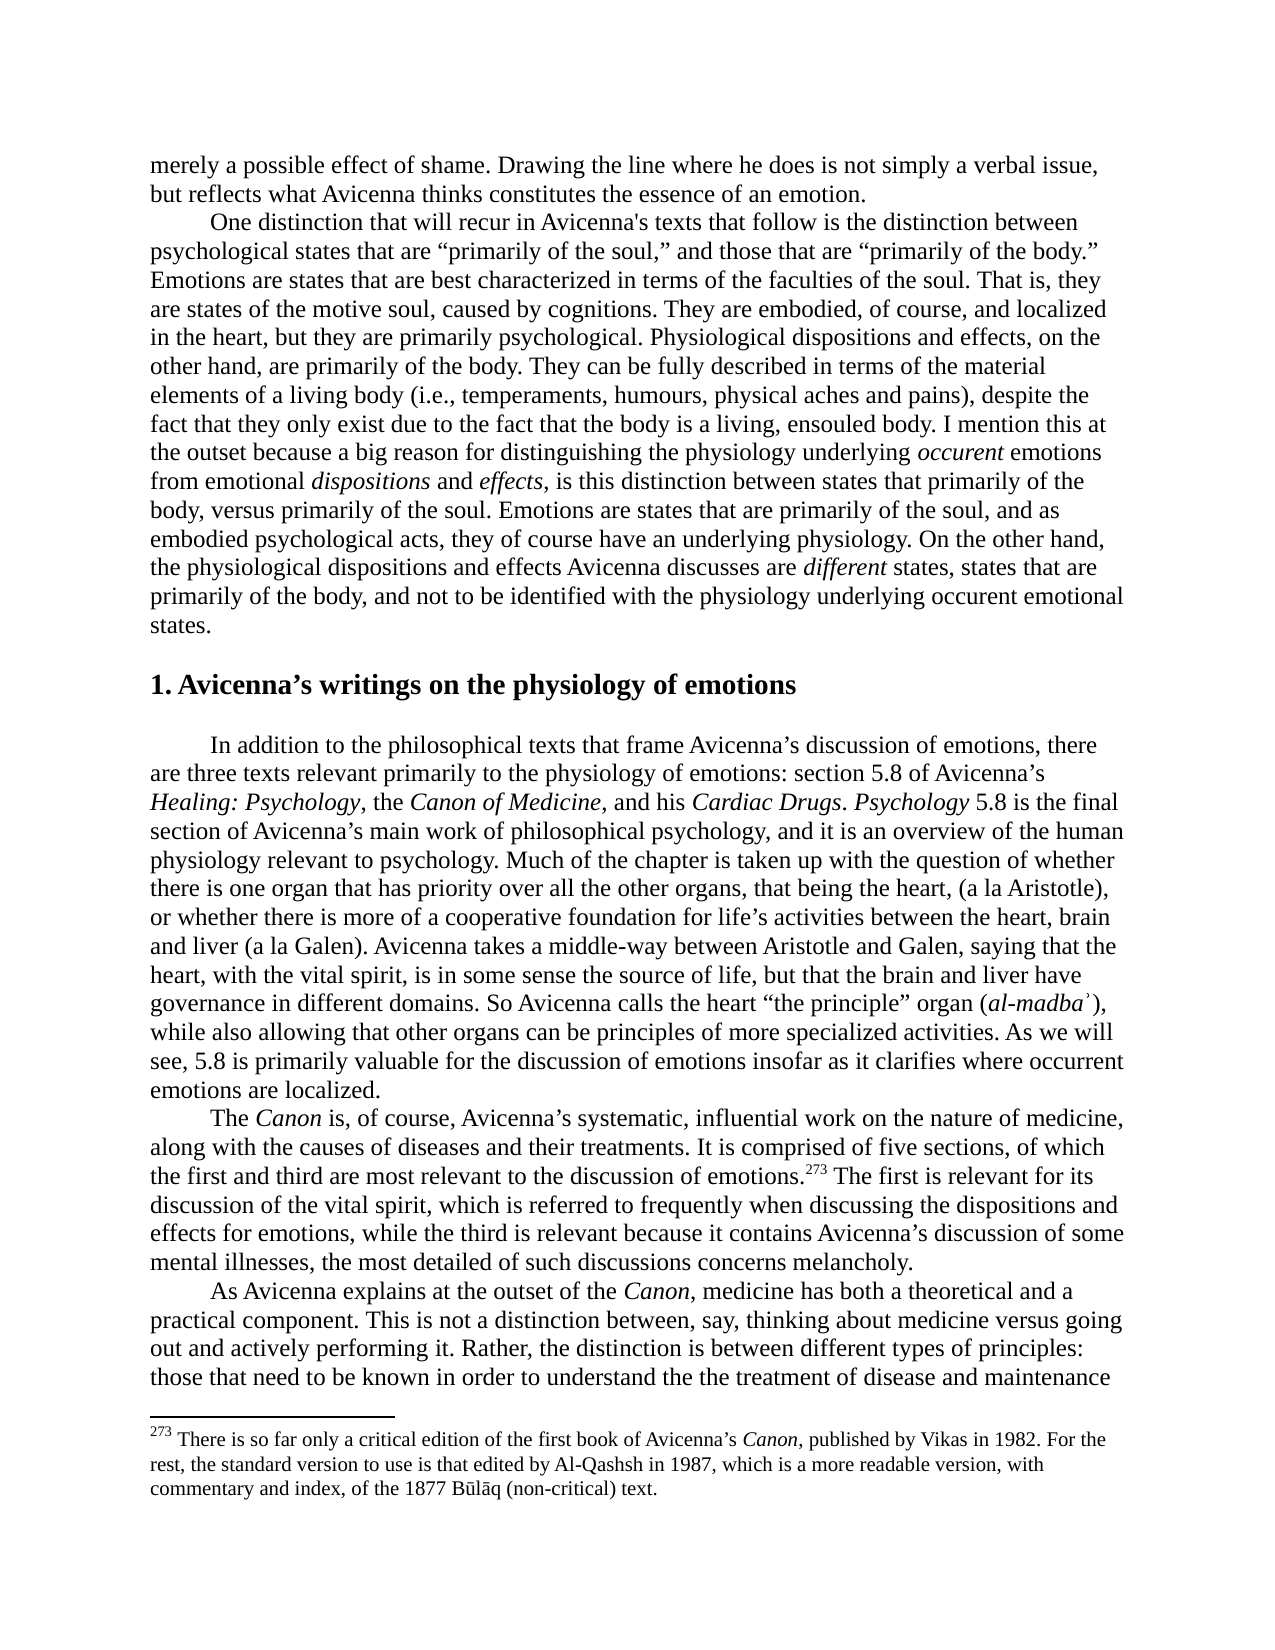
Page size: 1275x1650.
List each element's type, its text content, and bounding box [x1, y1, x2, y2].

text As Avicenna explains at the outset of the Canon, medicine has both a theoretical and a practical component. This is not a distinction between, say, thinking about medicine versus going out and actively performing it. Rather, the distinction is between different types of principles: those that need to be known in order to understand the the treatment of disease and maintenance [150, 1276, 1125, 1391]
subtitle 1. Avicenna’s writings on the physiology of emotions [150, 667, 1125, 701]
text In addition to the philosophical texts that frame Avicenna’s discussion of emotions, there are three texts relevant primarily to the physiology of emotions: section 5.8 of Avicenna’s Healing: Psychology, the Canon of Medicine, and his Cardiac Drugs. Psychology 5.8 is the final section of Avicenna’s main work of philosophical psychology, and it is an overview of the human physiology relevant to psychology. Much of the chapter is taken up with the question of whether there is one organ that has priority over all the other organs, that being the heart, (a la Aristotle), or whether there is more of a cooperative foundation for life’s activities between the heart, brain and liver (a la Galen). Avicenna takes a middle-way between Aristotle and Galen, saying that the heart, with the vital spirit, is in some sense the source of life, but that the brain and liver have governance in different domains. So Avicenna calls the heart “the principle” organ (al-madbaʾ), while also allowing that other organs can be principles of more specialized activities. As we will see, 5.8 is primarily valuable for the discussion of emotions insofar as it clarifies where occurrent emotions are localized. [150, 730, 1125, 1103]
text merely a possible effect of shame. Drawing the line where he does is not simply a verbal issue, but reflects what Avicenna thinks constitutes the essence of an emotion. [150, 150, 1125, 207]
text The Canon is, of course, Avicenna’s systematic, influential work on the nature of medicine, along with the causes of diseases and their treatments. It is comprised of five sections, of which the first and third are most relevant to the discussion of emotions. The first is relevant for its discussion of the vital spirit, which is referred to frequently when discussing the dispositions and effects for emotions, while the third is relevant because it contains Avicenna’s discussion of some mental illnesses, the most detailed of such discussions concerns melancholy. [150, 1103, 1125, 1276]
text There is so far only a critical edition of the first book of Avicenna’s Canon, published by Vikas in 1982. For the rest, the standard version to use is that edited by Al-Qashsh in 1987, which is a more readable version, with commentary and index, of the 1877 Būlāq (non-critical) text. [150, 1423, 1125, 1500]
text One distinction that will recur in Avicenna's texts that follow is the distinction between psychological states that are “primarily of the soul,” and those that are “primarily of the body.” Emotions are states that are best characterized in terms of the faculties of the soul. That is, they are states of the motive soul, caused by cognitions. They are embodied, of course, and localized in the heart, but they are primarily psychological. Physiological dispositions and effects, on the other hand, are primarily of the body. They can be fully described in terms of the material elements of a living body (i.e., temperaments, humours, physical aches and pains), despite the fact that they only exist due to the fact that the body is a living, ensouled body. I mention this at the outset because a big reason for distinguishing the physiology underlying occurent emotions from emotional dispositions and effects, is this distinction between states that primarily of the body, versus primarily of the soul. Emotions are states that are primarily of the soul, and as embodied psychological acts, they of course have an underlying physiology. On the other hand, the physiological dispositions and effects Avicenna discusses are different states, states that are primarily of the body, and not to be identified with the physiology underlying occurent emotional states. [150, 207, 1125, 639]
